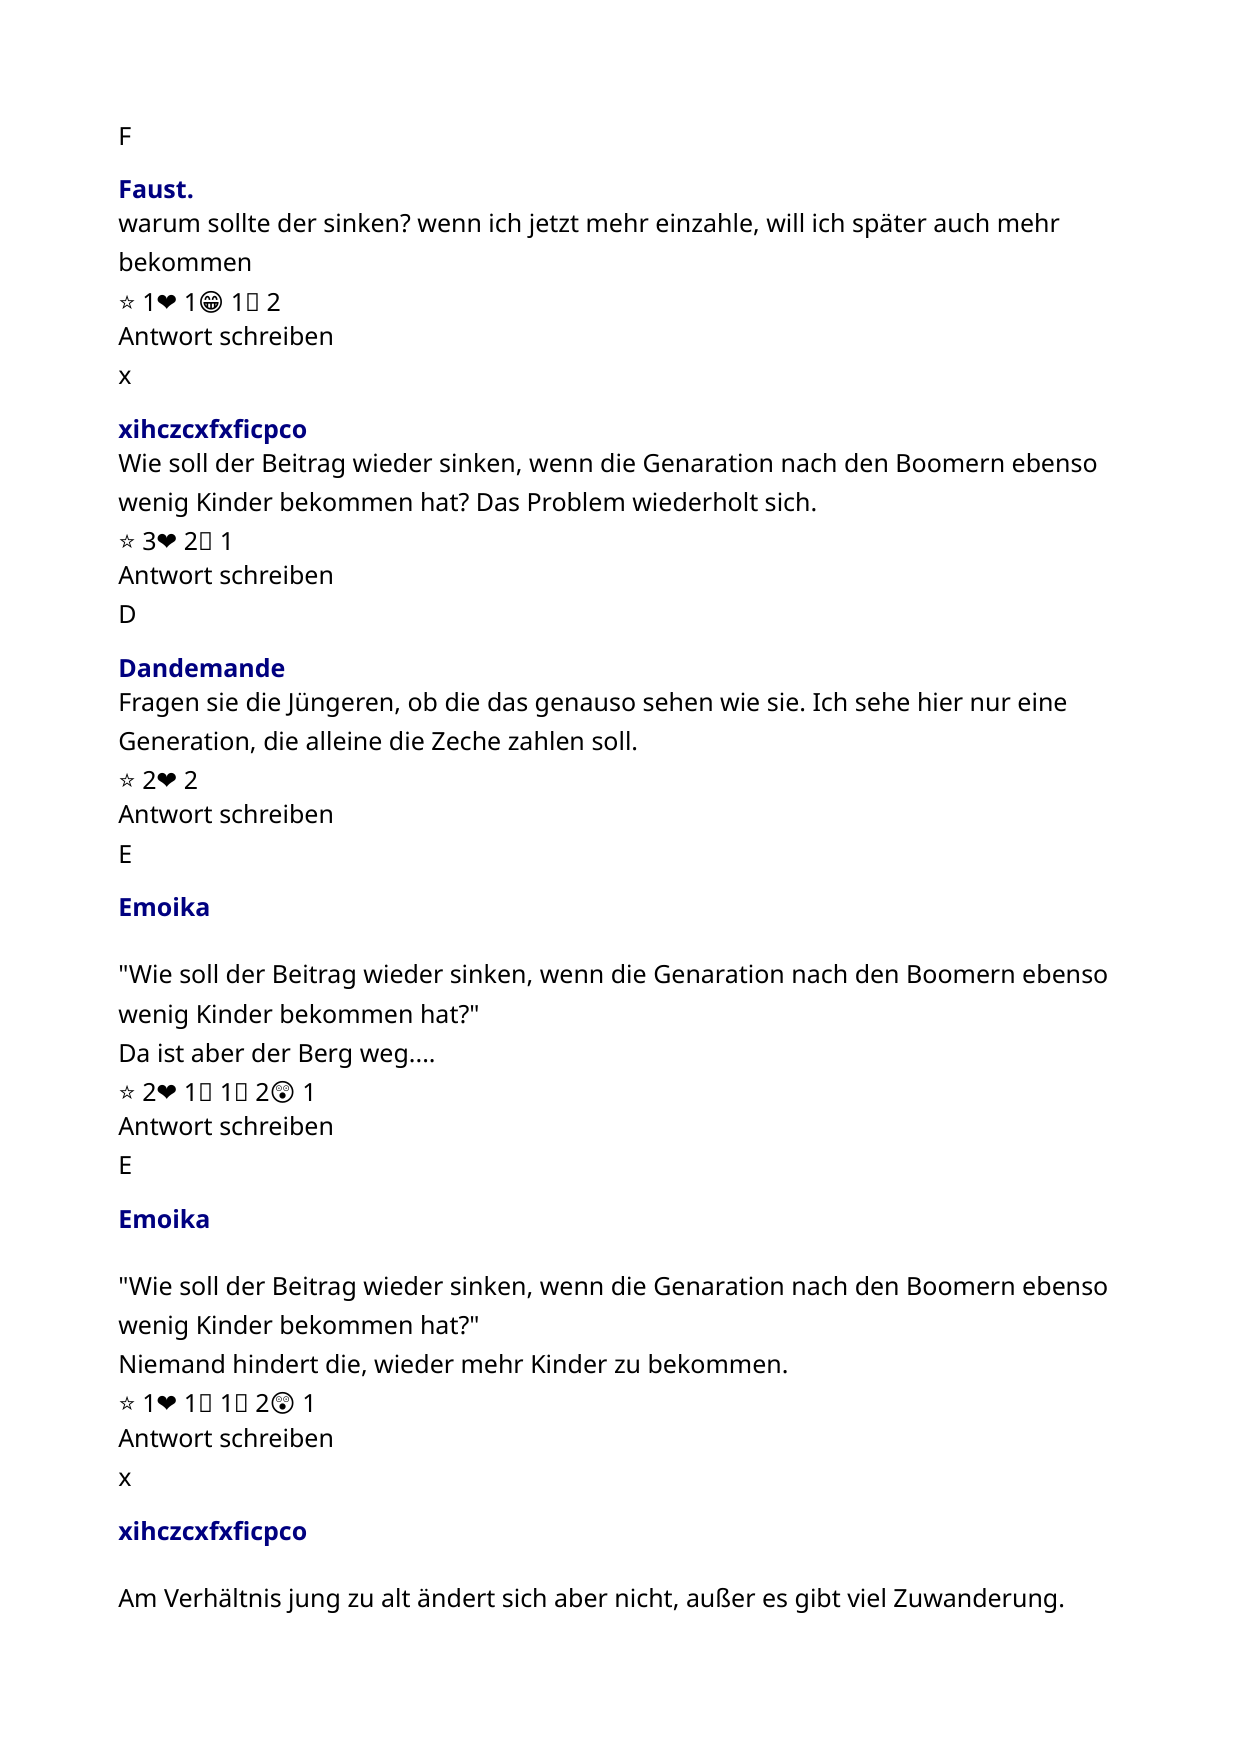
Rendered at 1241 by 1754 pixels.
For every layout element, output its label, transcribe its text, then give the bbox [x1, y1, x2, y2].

subtitle Dandemande [118, 651, 1122, 685]
text Antwort schreiben [118, 1420, 1122, 1454]
text Antwort schreiben [118, 797, 1122, 831]
text Antwort schreiben [118, 318, 1122, 352]
text D [118, 597, 1122, 631]
subtitle xihczcxfxficpco [118, 411, 1122, 445]
text Niemand hindert die, wieder mehr Kinder zu bekommen. [118, 1347, 1122, 1381]
text "Wie soll der Beitrag wieder sinken, wenn die Genaration nach den Boomern ebenso wenig Kinder bekommen hat?" [118, 1269, 1122, 1342]
text Am Verhältnis jung zu alt ändert sich aber nicht, außer es gibt viel Zuwanderung. [118, 1580, 1122, 1614]
subtitle xihczcxfxficpco [118, 1513, 1122, 1547]
text Antwort schreiben [118, 558, 1122, 592]
text ⭐️ 2❤️ 1🙁 1🤨 2😲 1 [118, 1074, 1122, 1109]
subtitle Faust. [118, 172, 1122, 206]
text Fragen sie die Jüngeren, ob die das genauso sehen wie sie. Ich sehe hier nur eine Generation, die alleine die Zeche zahlen soll. [118, 685, 1122, 758]
text F [118, 118, 1122, 152]
text ⭐️ 1❤️ 1😁 1🙁 2 [118, 284, 1122, 318]
subtitle Emoika [118, 890, 1122, 924]
text "Wie soll der Beitrag wieder sinken, wenn die Genaration nach den Boomern ebenso wenig Kinder bekommen hat?" [118, 957, 1122, 1030]
text Wie soll der Beitrag wieder sinken, wenn die Genaration nach den Boomern ebenso wenig Kinder bekommen hat? Das Problem wiederholt sich. [118, 445, 1122, 518]
text Antwort schreiben [118, 1109, 1122, 1143]
text ⭐️ 1❤️ 1🙁 1🤨 2😲 1 [118, 1386, 1122, 1420]
text x [118, 1459, 1122, 1493]
text x [118, 357, 1122, 392]
text E [118, 1148, 1122, 1182]
text Da ist aber der Berg weg.... [118, 1035, 1122, 1069]
text warum sollte der sinken? wenn ich jetzt mehr einzahle, will ich später auch mehr bekommen [118, 206, 1122, 279]
text E [118, 836, 1122, 870]
text ⭐️ 3❤️ 2🤨 1 [118, 524, 1122, 558]
subtitle Emoika [118, 1202, 1122, 1236]
text ⭐️ 2❤️ 2 [118, 763, 1122, 797]
